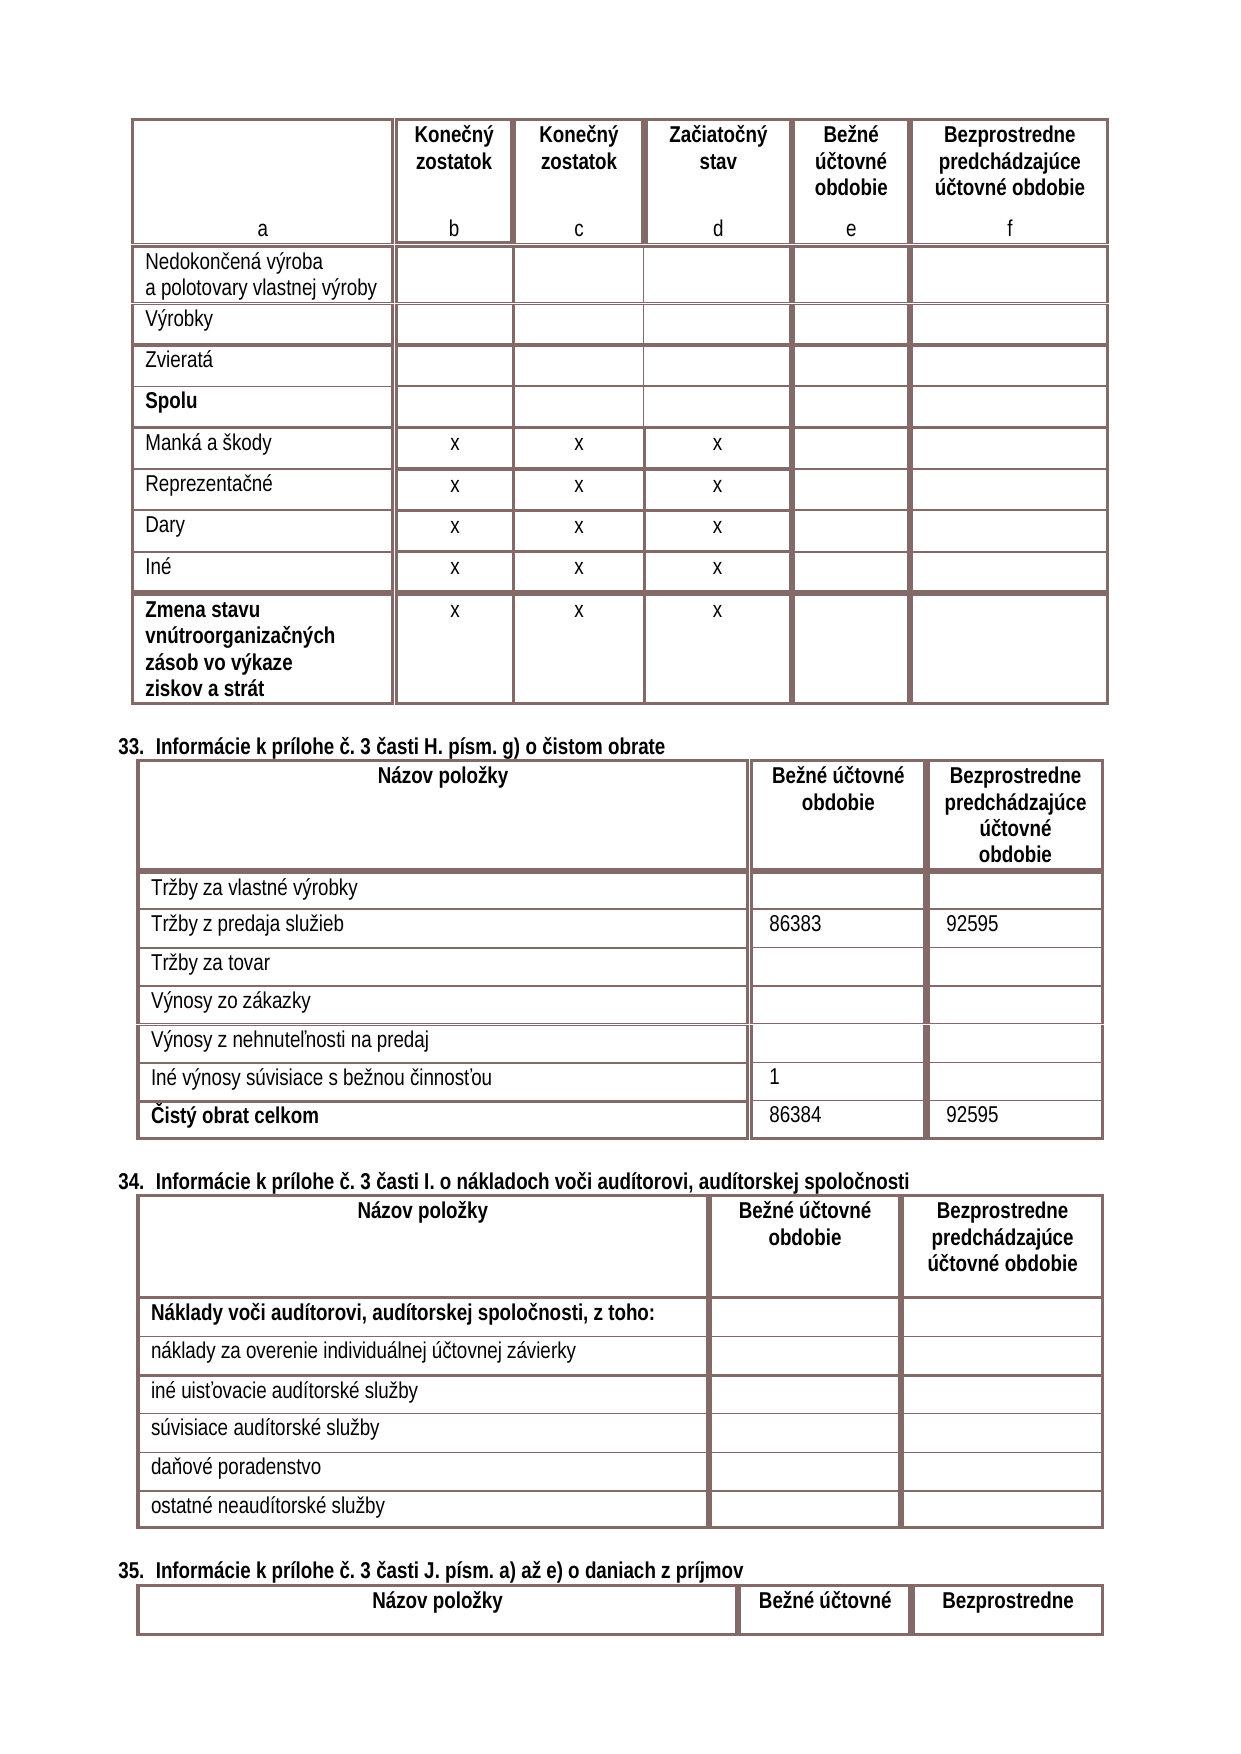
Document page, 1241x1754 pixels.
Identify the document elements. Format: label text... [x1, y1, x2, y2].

table_cell Iné [134, 553, 391, 590]
table_cell náklady za overenie individuálnej účtovnej závierky [140, 1337, 706, 1374]
table_cell [398, 248, 512, 302]
table_cell x [646, 512, 789, 550]
table_header Názov položky [140, 762, 746, 868]
table_header Bežné účtovné obdobie [753, 762, 923, 868]
table_cell x [515, 553, 643, 590]
table_cell [904, 1453, 1101, 1490]
table_cell x [515, 471, 643, 509]
text 35. Informácie k prílohe č. 3 časti J. písm. a) až e) o daniach z príjmov [118, 1557, 1122, 1584]
table_cell Bežné účtovné obdobie [795, 121, 907, 215]
table_cell c [516, 215, 641, 243]
table_cell [644, 305, 789, 343]
table_cell [913, 596, 1106, 702]
table_cell [795, 596, 907, 702]
table_cell e [795, 215, 907, 243]
table_cell 92595 [930, 910, 1101, 947]
table_cell [753, 948, 923, 985]
table_cell [712, 1453, 898, 1490]
text 33. Informácie k prílohe č. 3 časti H. písm. g) o čistom obrate [118, 733, 1122, 759]
table_cell [795, 347, 907, 385]
table_cell [644, 248, 789, 302]
table_cell [795, 429, 907, 468]
table_cell [398, 305, 512, 343]
table_cell Náklady voči audítorovi, audítorskej spoločnosti, z toho: [140, 1299, 706, 1336]
table_cell [712, 1492, 898, 1526]
table_cell [795, 387, 907, 426]
table_cell [904, 1414, 1101, 1452]
table_cell b [398, 215, 510, 241]
table_cell Výrobky [134, 305, 391, 343]
table_cell [712, 1414, 898, 1452]
table_cell x [646, 596, 789, 702]
table_cell Reprezentačné [134, 470, 391, 509]
table_cell [913, 305, 1106, 343]
table_cell [913, 470, 1106, 509]
table_cell [930, 948, 1101, 985]
table_cell x [515, 512, 643, 550]
table_cell [712, 1337, 898, 1374]
table_cell 86383 [753, 910, 923, 947]
table_cell Zmena stavu vnútroorganizačných zásob vo výkaze ziskov a strát [134, 596, 391, 702]
table_cell [904, 1337, 1101, 1374]
table_cell [398, 387, 512, 426]
table_cell d [648, 215, 789, 243]
table_cell [795, 305, 907, 343]
table_cell Tržby za tovar [140, 949, 746, 985]
table_cell [644, 387, 789, 426]
table_cell Bezprostredne predchádzajúce účtovné obdobie [913, 121, 1106, 215]
table_cell [930, 987, 1101, 1023]
table_cell x [646, 553, 789, 590]
table_cell [753, 874, 923, 908]
table_header Bežné účtovné obdobie [712, 1197, 898, 1296]
table_header Bezprostredne [915, 1587, 1101, 1633]
table_cell Tržby za vlastné výrobky [140, 874, 746, 908]
table_cell x [515, 429, 643, 467]
table_header Názov položky [140, 1587, 735, 1633]
table_cell x [398, 596, 512, 702]
table_cell [398, 347, 512, 385]
table_cell 92595 [930, 1101, 1101, 1137]
table_cell Začiatočný stav [648, 121, 789, 215]
table_cell a [134, 215, 391, 243]
table_cell [913, 429, 1106, 468]
table_cell [795, 511, 907, 551]
table_cell f [913, 215, 1106, 243]
table_cell [913, 248, 1106, 302]
table_cell Iné výnosy súvisiace s bežnou činnosťou [140, 1064, 746, 1100]
table_cell ostatné neaudítorské služby [140, 1492, 706, 1526]
table_cell Zvieratá [134, 347, 391, 386]
table_cell [712, 1377, 898, 1413]
table_cell x [646, 471, 789, 509]
table_cell Dary [134, 511, 391, 551]
table_cell [753, 1025, 923, 1062]
table_cell x [398, 512, 512, 550]
table_header Bežné účtovné [741, 1587, 908, 1633]
table_header Bezprostredne predchádzajúce účtovné obdobie [904, 1197, 1101, 1296]
table_cell [930, 1063, 1101, 1100]
table_cell [515, 248, 643, 302]
table_cell [515, 347, 643, 385]
table_cell [515, 305, 643, 343]
table_cell x [646, 429, 789, 467]
table_cell [913, 511, 1106, 551]
table_cell x [398, 553, 512, 590]
table_cell [644, 347, 789, 385]
text 34. Informácie k prílohe č. 3 časti I. o nákladoch voči audítorovi, audítorskej spoločnosti [118, 1168, 1122, 1194]
table_cell [795, 553, 907, 590]
table_cell [913, 347, 1106, 385]
table_cell Tržby z predaja služieb [140, 910, 746, 947]
table_cell [930, 1025, 1101, 1062]
table_cell [515, 387, 643, 426]
table_cell [930, 874, 1101, 908]
table_cell Konečný zostatok [516, 121, 641, 215]
table_cell [795, 470, 907, 509]
table_cell Manká a škody [134, 429, 391, 468]
table_header Názov položky [140, 1197, 706, 1296]
table_cell daňové poradenstvo [140, 1453, 706, 1490]
table_cell x [398, 429, 512, 467]
table_cell [913, 553, 1106, 590]
table_cell Výnosy z nehnuteľnosti na predaj [140, 1026, 746, 1062]
table_cell [712, 1299, 898, 1336]
table_cell 86384 [753, 1101, 923, 1137]
table_header [134, 121, 391, 215]
table_cell Spolu [134, 387, 391, 426]
table_cell [753, 987, 923, 1023]
table_cell Konečný zostatok [398, 121, 510, 215]
table_cell [795, 248, 907, 302]
table_cell iné uisťovacie audítorské služby [140, 1377, 706, 1413]
table_cell [913, 387, 1106, 426]
table_cell x [398, 471, 512, 509]
table_cell súvisiace audítorské služby [140, 1414, 706, 1452]
table_cell [904, 1377, 1101, 1413]
table_header Bezprostredne predchádzajúce účtovné obdobie [930, 762, 1101, 868]
table_cell [904, 1492, 1101, 1526]
table_cell x [515, 596, 643, 702]
table_cell Nedokončená výroba a polotovary vlastnej výroby [134, 248, 391, 302]
table_cell [904, 1299, 1101, 1336]
table_cell 1 [753, 1063, 923, 1100]
table_cell Výnosy zo zákazky [140, 987, 746, 1023]
table_cell Čistý obrat celkom [140, 1103, 746, 1137]
